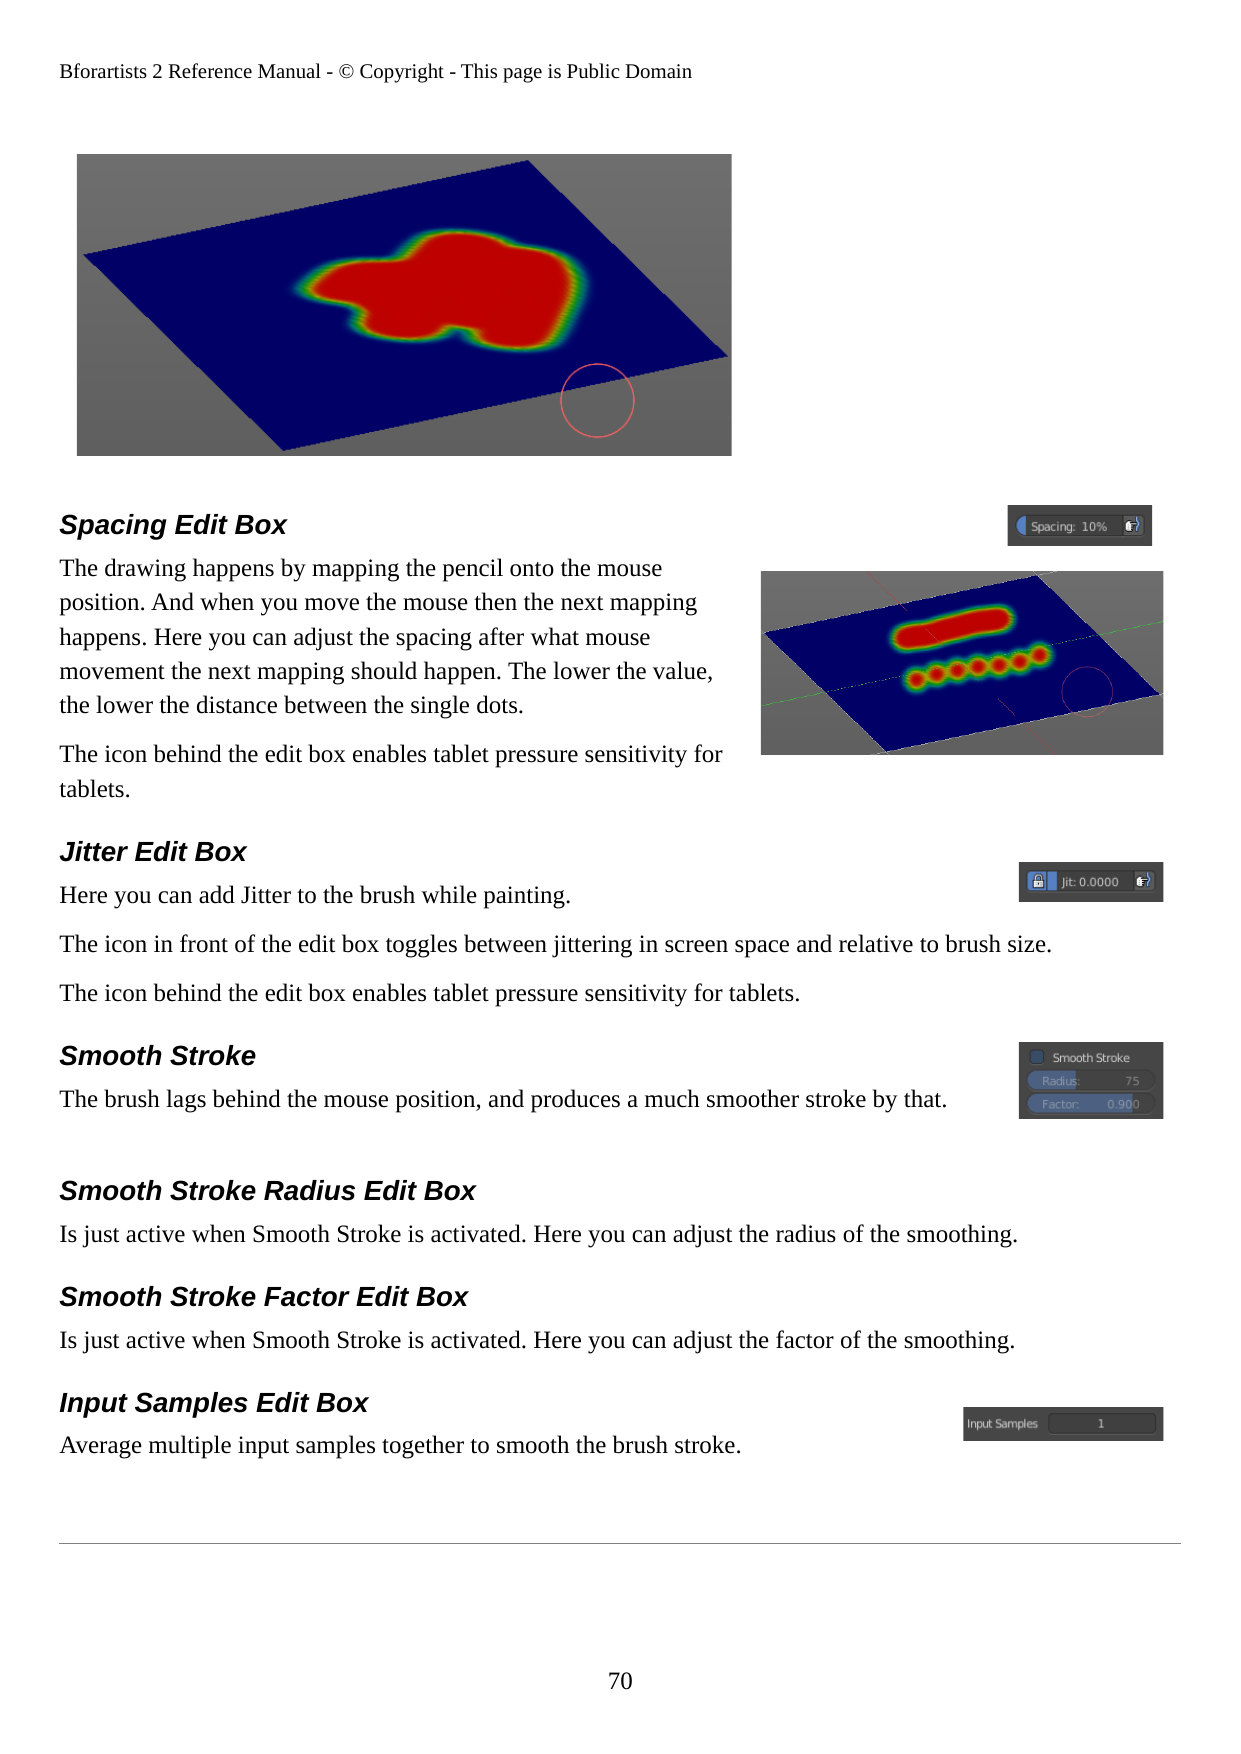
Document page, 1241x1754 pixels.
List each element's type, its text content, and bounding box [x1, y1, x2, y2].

text The drawing happens by mapping the pencil onto the mouse position. And when you move the mouse then the next mapping happens. Here you can adjust the spacing after what mouse movement the next mapping should happen. The lower the value, the lower the distance between the single dots. [59, 553, 1181, 719]
subtitle Input Samples Edit Box [59, 1386, 1181, 1418]
text Is just active when Smooth Stroke is activated. Here you can adjust the radius of the smoothing. [59, 1219, 1181, 1247]
text The icon behind the edit box enables tablet pressure sensitivity for tablets. [59, 739, 1181, 803]
text The brush lags behind the mouse position, and produces a much smoother stroke by that. [59, 1084, 1018, 1113]
picture [760, 571, 1164, 755]
picture [1018, 1042, 1164, 1119]
subtitle Spacing Edit Box [59, 508, 1007, 540]
subtitle [1153, 508, 1181, 540]
picture [76, 154, 732, 456]
subtitle Smooth Stroke [59, 1040, 1181, 1072]
text Is just active when Smooth Stroke is activated. Here you can adjust the factor of the smoothing. [59, 1325, 1181, 1353]
picture [963, 1407, 1164, 1441]
subtitle Smooth Stroke Radius Edit Box [59, 1174, 1181, 1206]
subtitle Smooth Stroke Factor Edit Box [59, 1280, 1181, 1312]
picture [1007, 505, 1153, 546]
text Average multiple input samples together to smooth the brush stroke. [59, 1431, 1181, 1459]
picture [1018, 862, 1164, 902]
text The icon behind the edit box enables tablet pressure sensitivity for tablets. [59, 978, 1181, 1007]
text The icon in front of the edit box toggles between jittering in screen space and relative to brush size. [59, 929, 1181, 958]
subtitle Jitter Edit Box [59, 836, 1181, 867]
text Here you can add Jitter to the brush while painting. [59, 880, 1181, 909]
